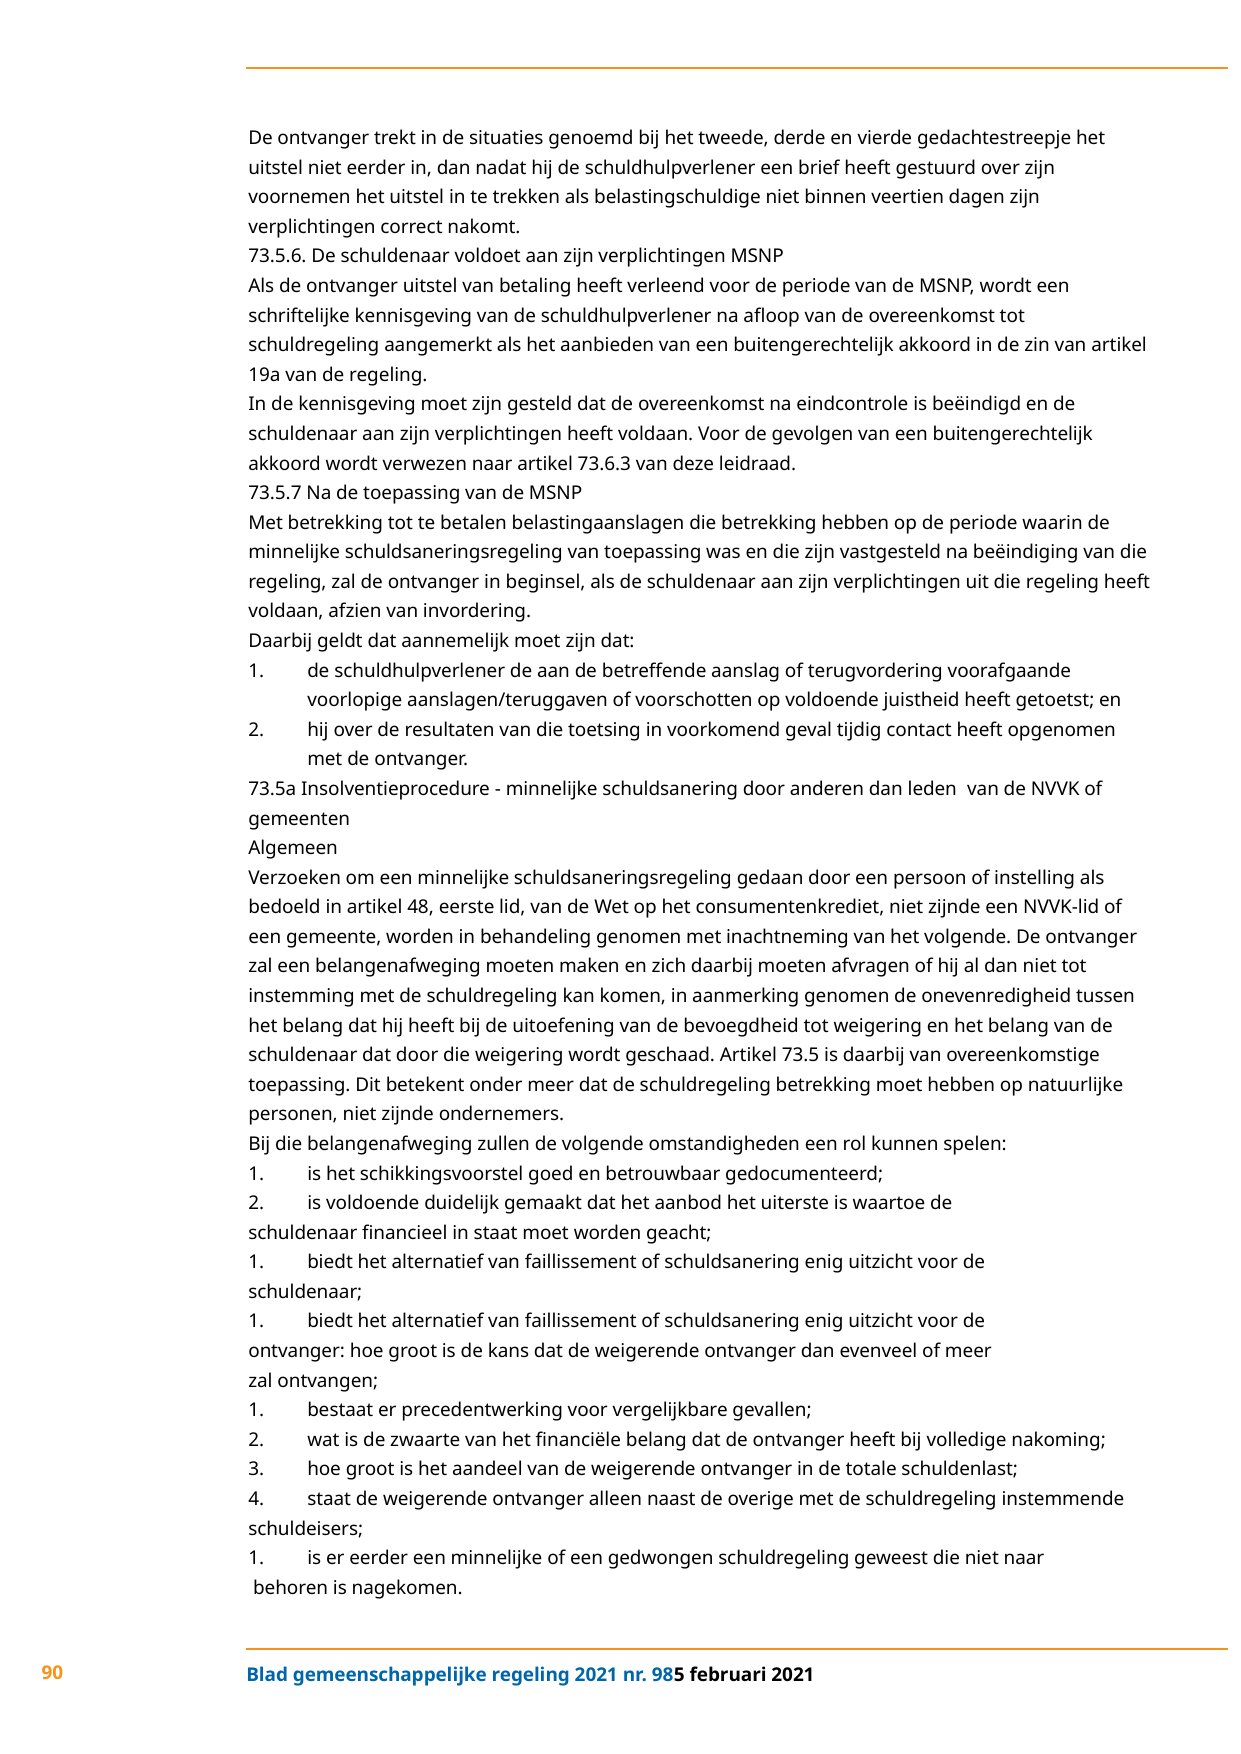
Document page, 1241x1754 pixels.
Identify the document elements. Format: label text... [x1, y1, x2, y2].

text Verzoeken om een minnelijke schuldsaneringsregeling gedaan door een persoon of instelling als bedoeld in artikel 48, eerste lid, van de Wet op het consumentenkrediet, niet zijnde een NVVK-lid of een gemeente, worden in behandeling genomen met inachtneming van het volgende. De ontvanger zal een belangenafweging moeten maken en zich daarbij moeten afvragen of hij al dan niet tot instemming met de schuldregeling kan komen, in aanmerking genomen de onevenredigheid tussen het belang dat hij heeft bij de uitoefening van de bevoegdheid tot weigering en het belang van de schuldenaar dat door die weigering wordt geschaad. Artikel 73.5 is daarbij van overeenkomstige toepassing. Dit betekent onder meer dat de schuldregeling betrekking moet hebben op natuurlijke personen, niet zijnde ondernemers. [248, 864, 1152, 1126]
text Bij die belangenafweging zullen de volgende omstandigheden een rol kunnen spelen: [248, 1130, 1152, 1156]
text 73.5.6. De schuldenaar voldoet aan zijn verplichtingen MSNP [248, 243, 1152, 268]
text schuldeisers; [248, 1515, 1152, 1541]
picture [41, 47, 231, 172]
list bestaat er precedentwerking voor vergelijkbare gevallen; [248, 1396, 1152, 1422]
list biedt het alternatief van faillissement of schuldsanering enig uitzicht voor de [248, 1308, 1152, 1333]
text Met betrekking tot te betalen belastingaanslagen die betrekking hebben op de periode waarin de minnelijke schuldsaneringsregeling van toepassing was en die zijn vastgesteld na beëindiging van die regeling, zal de ontvanger in beginsel, als de schuldenaar aan zijn verplichtingen uit die regeling heeft voldaan, afzien van invordering. [248, 509, 1152, 623]
text 73.5.7 Na de toepassing van de MSNP [248, 479, 1152, 505]
text ontvanger: hoe groot is de kans dat de weigerende ontvanger dan evenveel of meer [248, 1337, 1152, 1363]
text Algemeen [248, 834, 1152, 860]
text behoren is nagekomen. [248, 1574, 1152, 1600]
text zal ontvangen; [248, 1367, 1152, 1393]
list is er eerder een minnelijke of een gedwongen schuldregeling geweest die niet naar [248, 1544, 1152, 1570]
list biedt het alternatief van faillissement of schuldsanering enig uitzicht voor de [248, 1248, 1152, 1274]
text Als de ontvanger uitstel van betaling heeft verleend voor de periode van de MSNP, wordt een schriftelijke kennisgeving van de schuldhulpverlener na afloop van de overeenkomst tot schuldregeling aangemerkt als het aanbieden van een buitengerechtelijk akkoord in de zin van artikel 19a van de regeling. [248, 272, 1152, 387]
list hoe groot is het aandeel van de weigerende ontvanger in de totale schuldenlast; [248, 1456, 1152, 1481]
list wat is de zwaarte van het financiële belang dat de ontvanger heeft bij volledige nakoming; [248, 1426, 1152, 1452]
text schuldenaar; [248, 1278, 1152, 1304]
text In de kennisgeving moet zijn gesteld dat de overeenkomst na eindcontrole is beëindigd en de schuldenaar aan zijn verplichtingen heeft voldaan. Voor de gevolgen van een buitengerechtelijk akkoord wordt verwezen naar artikel 73.6.3 van deze leidraad. [248, 391, 1152, 476]
list is het schikkingsvoorstel goed en betrouwbaar gedocumenteerd; [248, 1160, 1152, 1186]
text Daarbij geldt dat aannemelijk moet zijn dat: [248, 627, 1152, 653]
list is voldoende duidelijk gemaakt dat het aanbod het uiterste is waartoe de [248, 1189, 1152, 1215]
text 73.5a Insolventieprocedure - minnelijke schuldsanering door anderen dan leden van de NVVK of gemeenten [248, 775, 1152, 831]
text schuldenaar financieel in staat moet worden geacht; [248, 1219, 1152, 1245]
list staat de weigerende ontvanger alleen naast de overige met de schuldregeling instemmende [248, 1485, 1152, 1511]
list hij over de resultaten van die toetsing in voorkomend geval tijdig contact heeft opgenomen met de ontvanger. [248, 716, 1152, 771]
list de schuldhulpverlener de aan de betreffende aanslag of terugvordering voorafgaande voorlopige aanslagen/teruggaven of voorschotten op voldoende juistheid heeft getoetst; en [248, 657, 1152, 712]
text De ontvanger trekt in de situaties genoemd bij het tweede, derde en vierde gedachtestreepje het uitstel niet eerder in, dan nadat hij de schuldhulpverlener een brief heeft gestuurd over zijn voornemen het uitstel in te trekken als belastingschuldige niet binnen veertien dagen zijn verplichtingen correct nakomt. [248, 124, 1152, 239]
